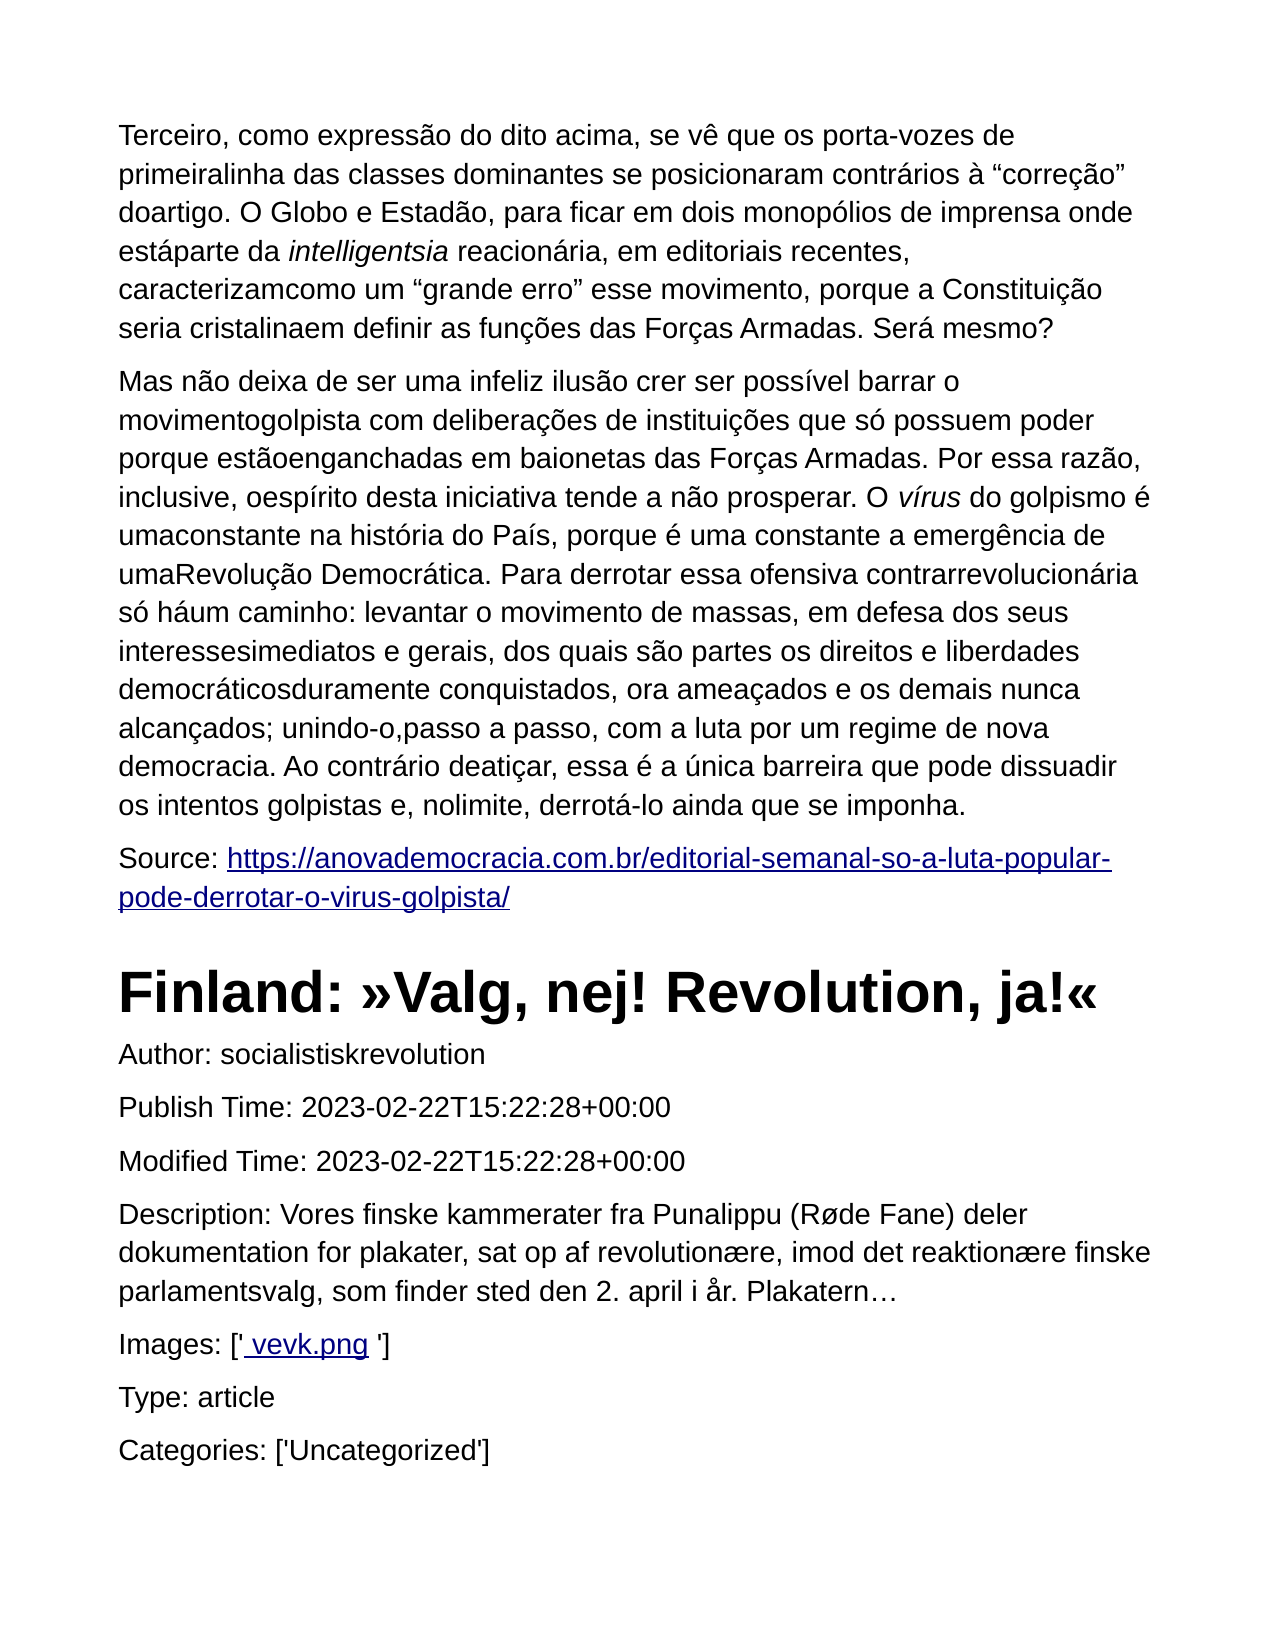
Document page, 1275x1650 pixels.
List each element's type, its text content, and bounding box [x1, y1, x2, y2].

text Source: https://anovademocracia.com.br/editorial-semanal-so-a-luta-popular-pode-derrotar-o-virus-golpista/ [118, 841, 1157, 913]
subtitle Finland: »Valg, nej! Revolution, ja!« [118, 958, 1157, 1025]
text Description: Vores finske kammerater fra Punalippu (Røde Fane) deler dokumentation for plakater, sat op af revolutionære, imod det reaktionære finske parlamentsvalg, som finder sted den 2. april i år. Plakatern… [118, 1197, 1157, 1307]
text Images: [' vevk.png '] [118, 1327, 1157, 1360]
text Mas não deixa de ser uma infeliz ilusão crer ser possível barrar o movimentogolpista com deliberações de instituições que só possuem poder porque estãoenganchadas em baionetas das Forças Armadas. Por essa razão, inclusive, oespírito desta iniciativa tende a não prosperar. O vírus do golpismo é umaconstante na história do País, porque é uma constante a emergência de umaRevolução Democrática. Para derrotar essa ofensiva contrarrevolucionária só háum caminho: levantar o movimento de massas, em defesa dos seus interessesimediatos e gerais, dos quais são partes os direitos e liberdades democráticosduramente conquistados, ora ameaçados e os demais nunca alcançados; unindo-o,passo a passo, com a luta por um regime de nova democracia. Ao contrário deatiçar, essa é a única barreira que pode dissuadir os intentos golpistas e, nolimite, derrotá-lo ainda que se imponha. [118, 364, 1157, 821]
text Publish Time: 2023-02-22T15:22:28+00:00 [118, 1090, 1157, 1124]
text Categories: ['Uncategorized'] [118, 1433, 1157, 1467]
text Terceiro, como expressão do dito acima, se vê que os porta-vozes de primeiralinha das classes dominantes se posicionaram contrários à “correção” doartigo. O Globo e Estadão, para ficar em dois monopólios de imprensa onde estáparte da intelligentsia reacionária, em editoriais recentes, caracterizamcomo um “grande erro” esse movimento, porque a Constituição seria cristalinaem definir as funções das Forças Armadas. Será mesmo? [118, 118, 1157, 344]
text Modified Time: 2023-02-22T15:22:28+00:00 [118, 1143, 1157, 1177]
text Author: socialistiskrevolution [118, 1037, 1157, 1071]
text Type: article [118, 1380, 1157, 1413]
